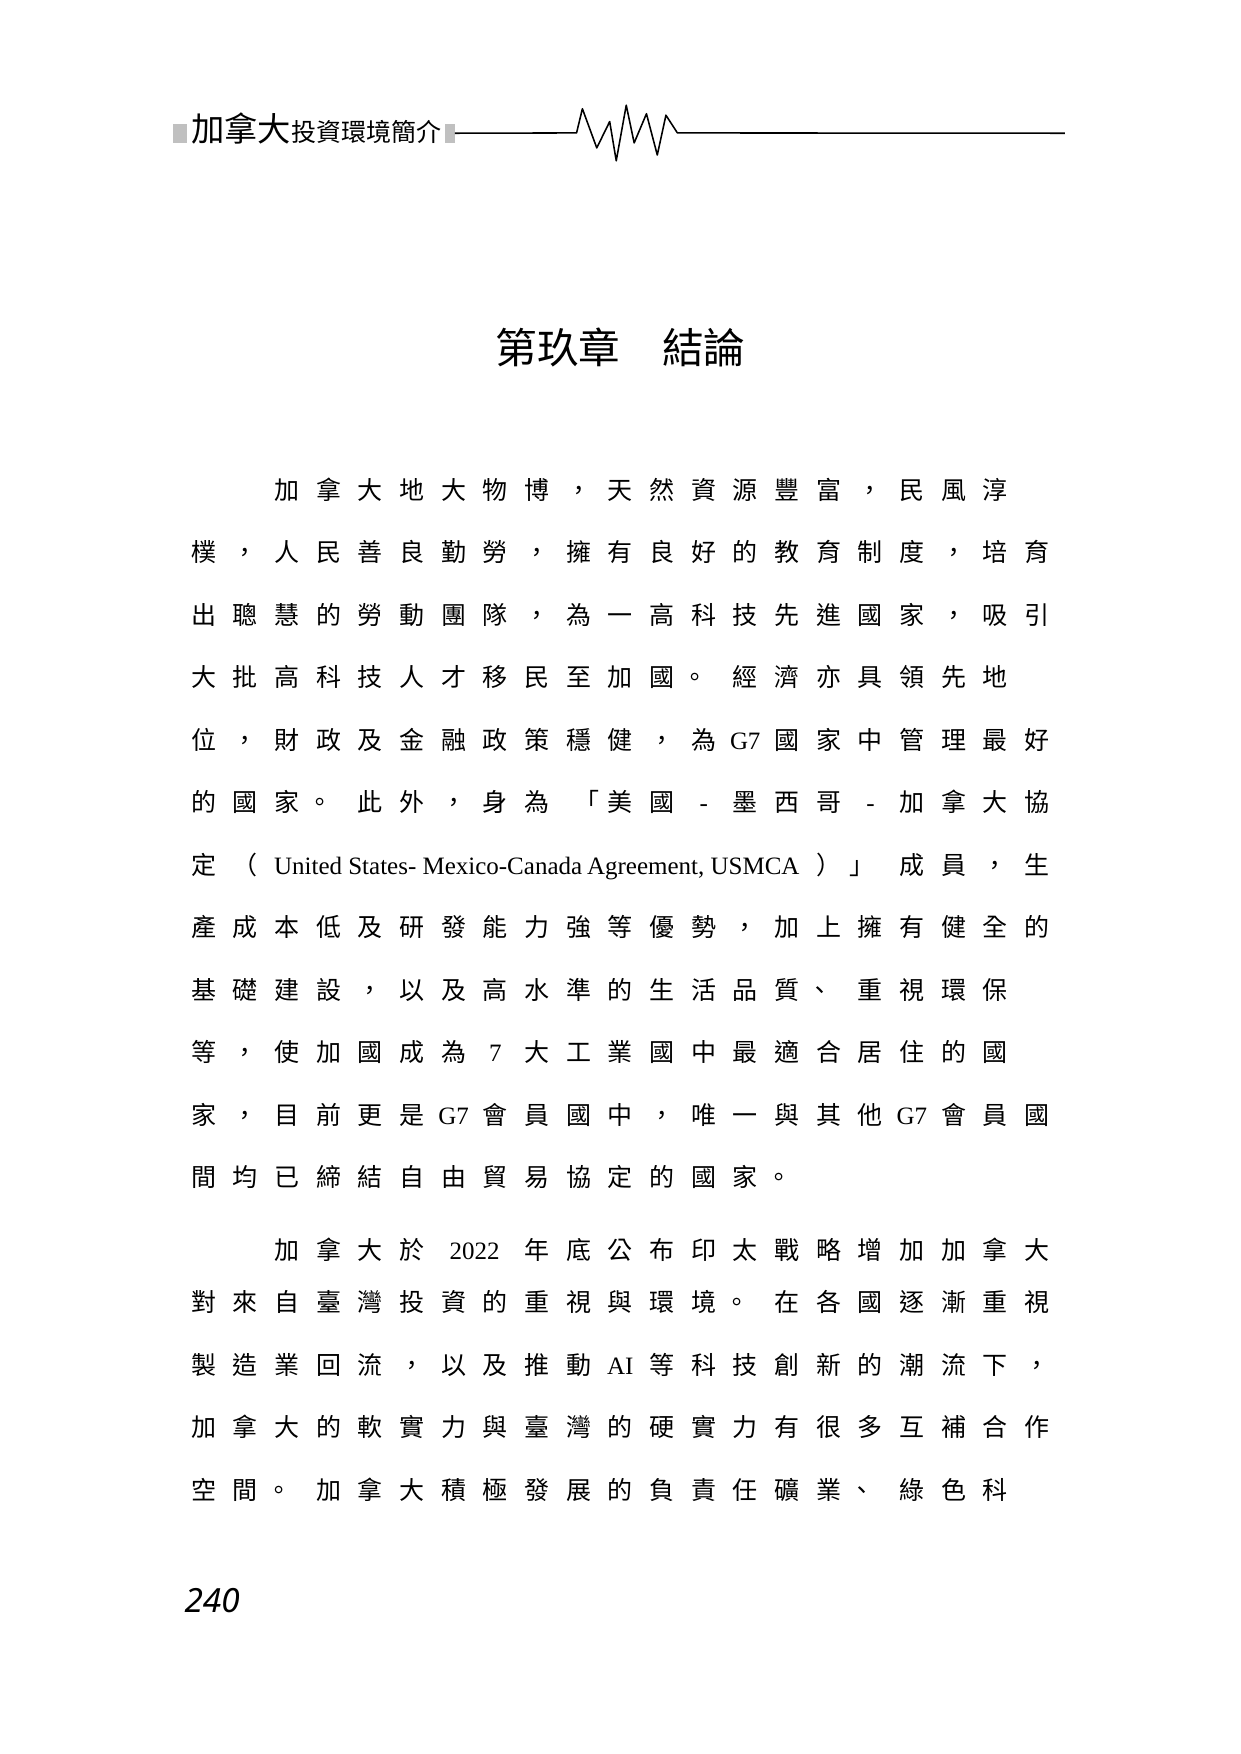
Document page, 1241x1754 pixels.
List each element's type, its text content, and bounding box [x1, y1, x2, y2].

text 加拿大地大物博，天然資源豐富，民風淳樸，人民善良勤勞，擁有良好的教育制度，培育出聰慧的勞動團隊，為一高科技先進國家，吸引大批高科技人才移民至加國。經濟亦具領先地位，財政及金融政策穩健，為G7國家中管理最好的國家。此外，身為「美國-墨西哥-加拿大協定（United States- Mexico-Canada Agreement, USMCA）」成員，生產成本低及研發能力強等優勢，加上擁有健全的基礎建設，以及高水準的生活品質、重視環保等，使加國成為7大工業國中最適合居住的國家，目前更是G7會員國中，唯一與其他G7會員國間均已締結自由貿易協定的國家。 [183, 447, 1058, 1197]
text 第玖章 結論 [183, 304, 1058, 366]
text 加拿大於2022年底公布印太戰略增加加拿大對來自臺灣投資的重視與環境。在各國逐漸重視製造業回流，以及推動AI等科技創新的潮流下，加拿大的軟實力與臺灣的硬實力有很多互補合作空間。加拿大積極發展的負責任礦業、綠色科 [183, 1197, 1058, 1509]
